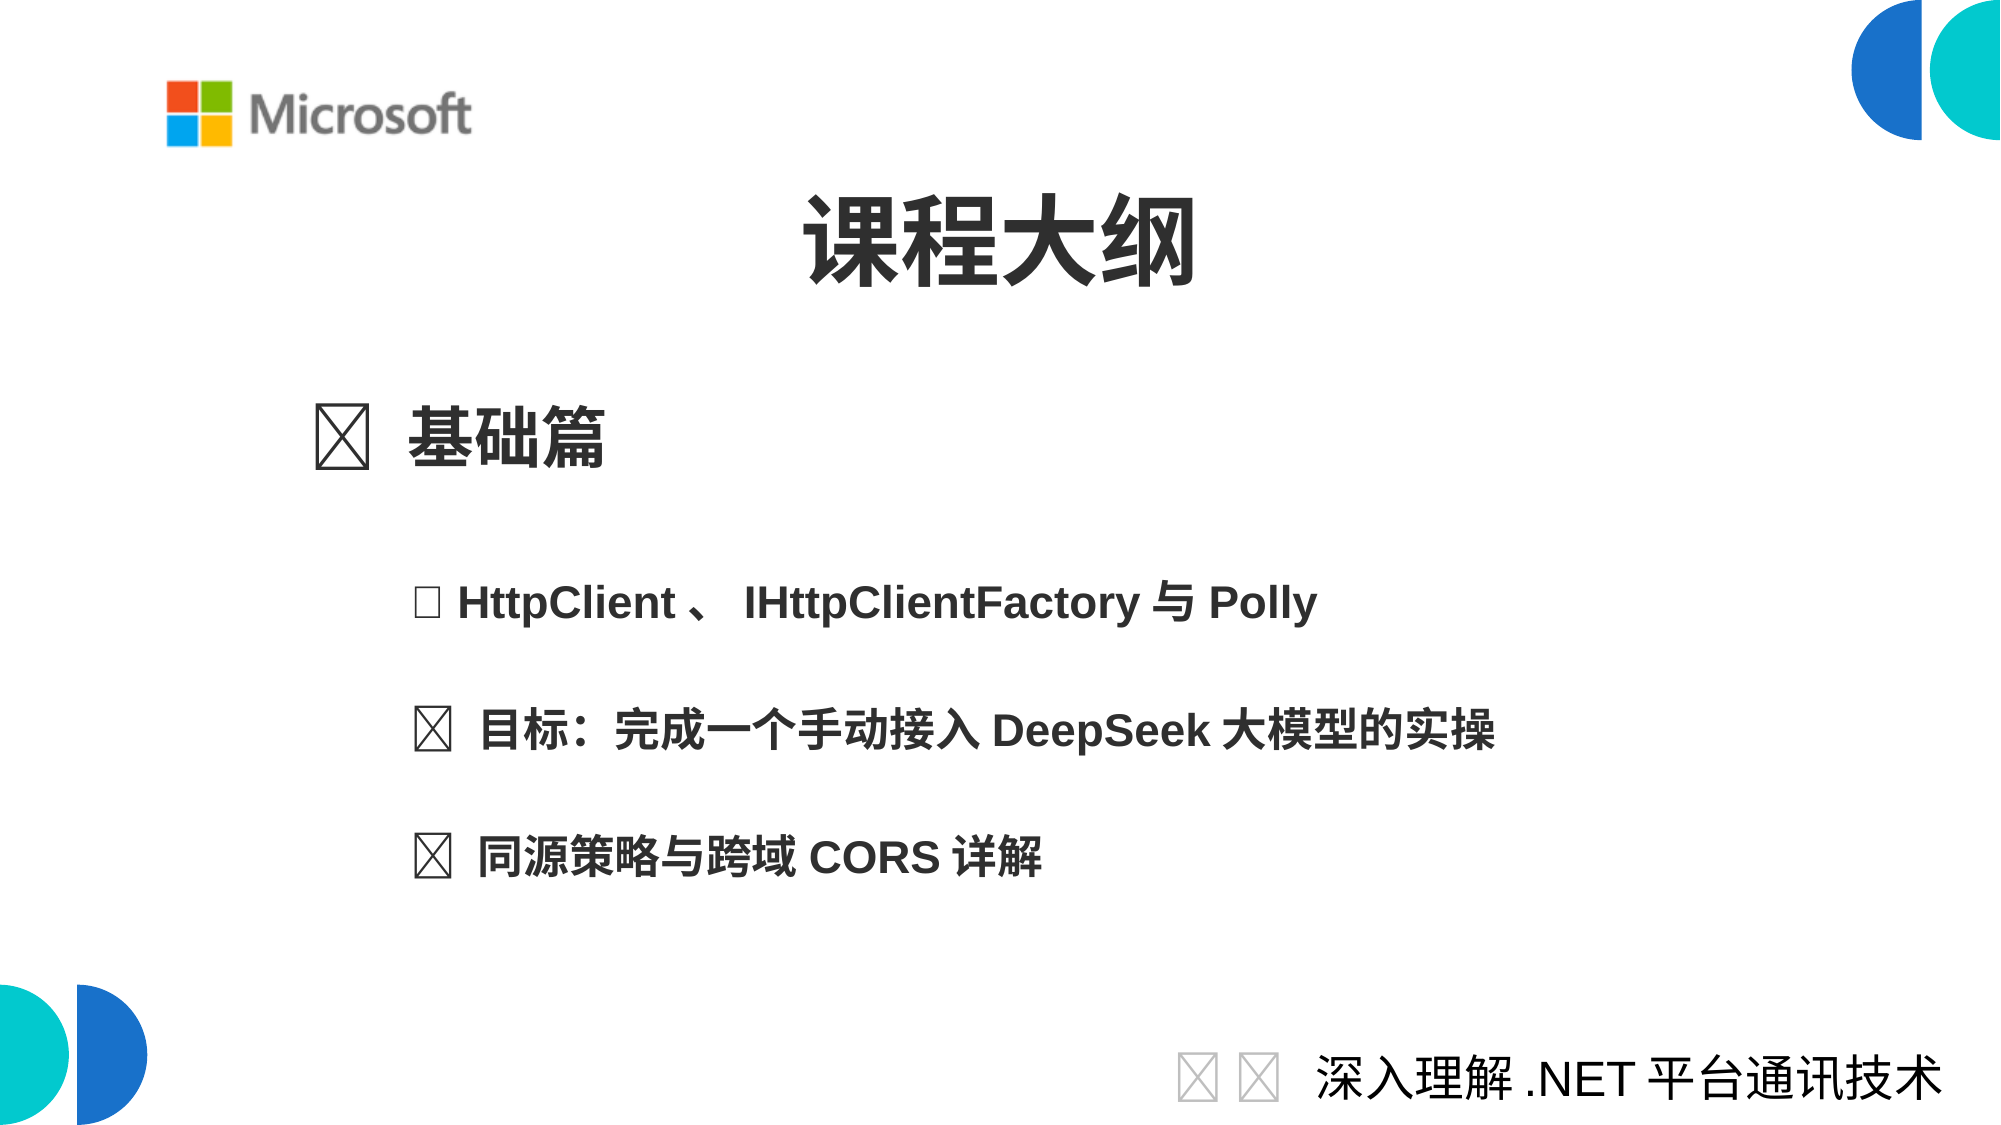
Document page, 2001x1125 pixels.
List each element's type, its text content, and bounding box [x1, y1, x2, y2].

text_box 🚀 HttpClient、IHttpClientFactory与Polly 🚀 目标：完成一个手动接入DeepSeek大模型的实操 🚀 同源策略与跨域CORS详解 [395, 537, 1725, 721]
subtitle 🚀 🚀 深入理解.NET平台通讯技术 [1173, 1046, 1952, 1107]
picture [85, 41, 552, 189]
title 课程大纲 [138, 145, 1862, 332]
text_box ✅ 基础篇 [295, 348, 1802, 532]
